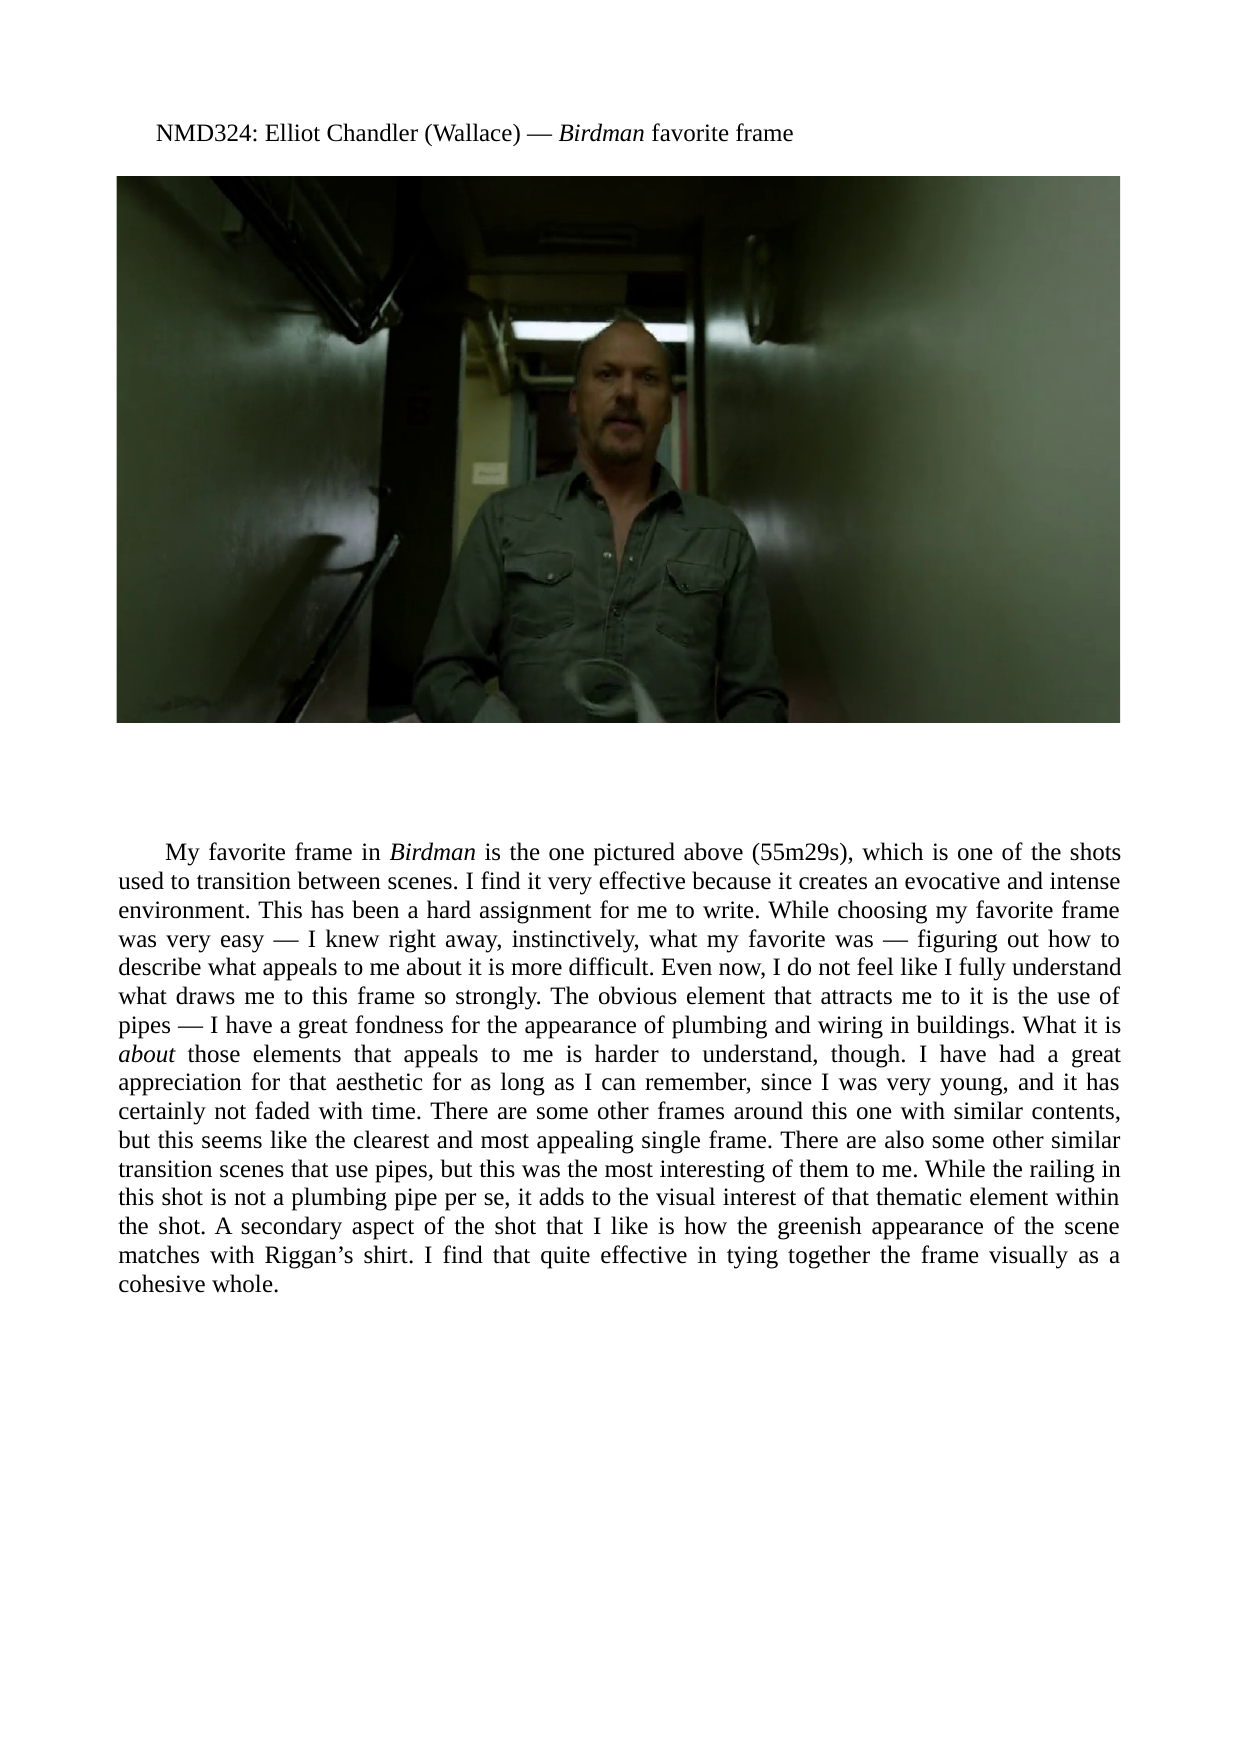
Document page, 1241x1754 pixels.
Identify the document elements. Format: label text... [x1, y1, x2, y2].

picture [116, 176, 1121, 723]
text NMD324: Elliot Chandler (Wallace) — Birdman favorite frame [118, 118, 1122, 147]
text My favorite frame in Birdman is the one pictured above (55m29s), which is one of the shots used to transition between scenes. I find it very effective because it creates an evocative and intense environment. This has been a hard assignment for me to write. While choosing my favorite frame was very easy — I knew right away, instinctively, what my favorite was — figuring out how to describe what appeals to me about it is more difficult. Even now, I do not feel like I fully understand what draws me to this frame so strongly. The obvious element that attracts me to it is the use of pipes — I have a great fondness for the appearance of plumbing and wiring in buildings. What it is about those elements that appeals to me is harder to understand, though. I have had a great appreciation for that aesthetic for as long as I can remember, since I was very young, and it has certainly not faded with time. There are some other frames around this one with similar contents, but this seems like the clearest and most appealing single frame. There are also some other similar transition scenes that use pipes, but this was the most interesting of them to me. While the railing in this shot is not a plumbing pipe per se, it adds to the visual interest of that thematic element within the shot. A secondary aspect of the shot that I like is how the greenish appearance of the scene matches with Riggan’s shirt. I find that quite effective in tying together the frame visually as a cohesive whole. [118, 837, 1122, 1297]
